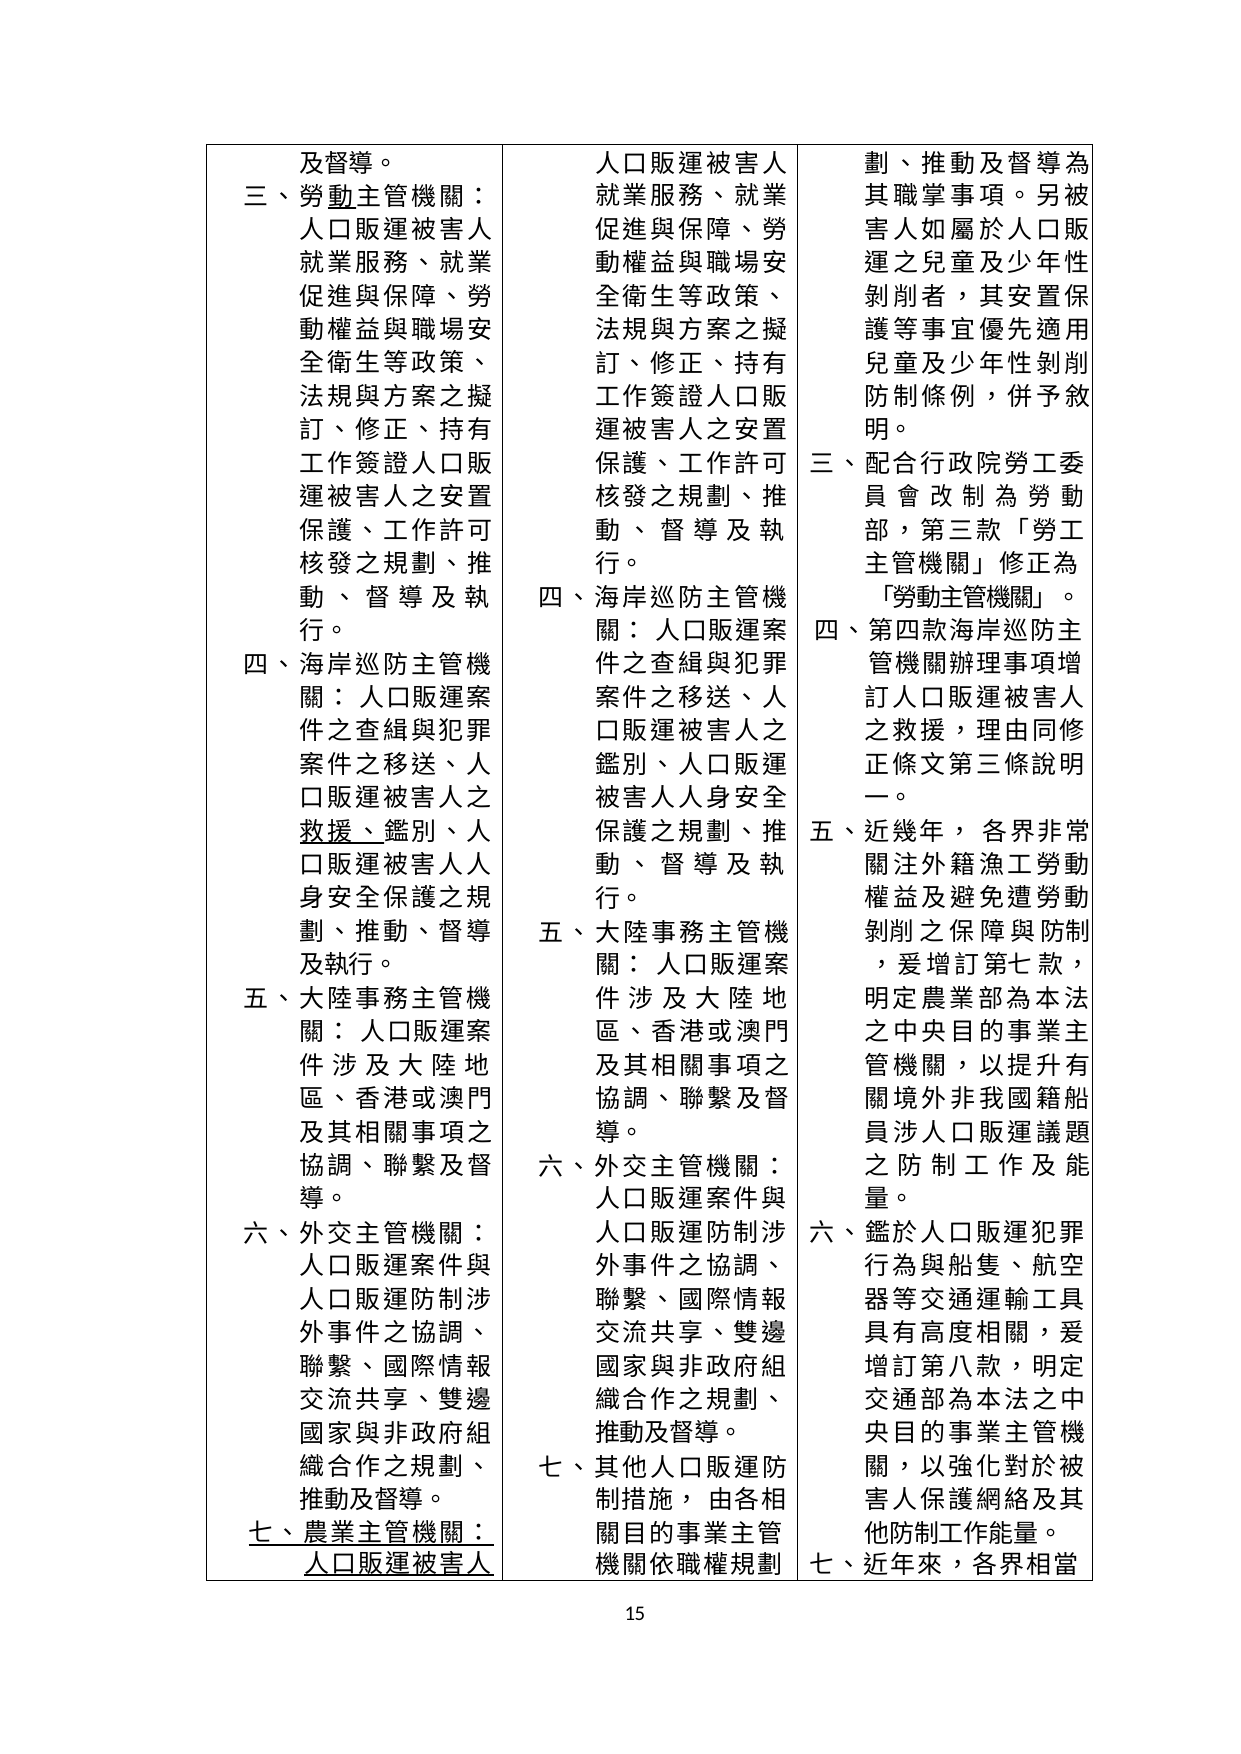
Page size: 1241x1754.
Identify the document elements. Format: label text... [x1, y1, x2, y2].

table_header 及督導。 三、勞動主管機關：人口販運被害人就業服務、就業促進與保障、勞動權益與職場安全衛生等政策、法規與方案之擬訂、修正、持有工作簽證人口販運被害人之安置保護、工作許可核發之規劃、推動 、 督 導 及 執行。 四、海岸巡防主管機關： 人口販運案件之查緝與犯罪案件之移送、人口販運被害人之救援、鑑別、人口販運被害人人身安全保護之規劃、推動、督導及執行。 五、大陸事務主管機關： 人口販運案件 涉 及 大 陸 地區、香港或澳門及其相關事項之協調、聯繫及督導。 六、外交主管機關：人口販運案件與人口販運防制涉外事件之協調、聯繫、國際情報交流共享、雙邊國家與非政府組織合作之規劃、推動及督導。 七、農業主管機關： 人口販運被害人 [207, 145, 502, 1579]
table_header 人口販運被害人就業服務、就業促進與保障、勞動權益與職場安全衛生等政策、法規與方案之擬訂、修正、持有工作簽證人口販運被害人之安置保護、工作許可核發之規劃、推動 、 督 導 及 執行。 四、海岸巡防主管機關： 人口販運案件之查緝與犯罪案件之移送、人口販運被害人之鑑別、人口販運被害人人身安全保護之規劃、推動 、 督 導 及 執行。 五、大陸事務主管機關： 人口販運案件 涉 及 大 陸 地區、香港或澳門及其相關事項之協調、聯繫及督導。 六、外交主管機關：人口販運案件與人口販運防制涉外事件之協調、聯繫、國際情報交流共享、雙邊國家與非政府組織合作之規劃、推動及督導。 七、其他人口販運防制措施， 由各相關目的事業主管 機關依職權規劃 [503, 145, 797, 1579]
table_header 劃、推動及督導為其職掌事項。另被害人如屬於人口販運之兒童及少年性剝削者，其安置保護等事宜優先適用兒童及少年性剝削防制條例，併予敘明。 三、配合行政院勞工委員 會 改 制 為 勞 動部，第三款「勞工主管機關」修正為 「勞動主管機關」。四、第四款海岸巡防主管機關辦理事項增 訂人口販運被害人之救援，理由同修正條文第三條說明一。 五、近幾年， 各界非常關注外籍漁工勞動權益及避免遭勞動剝削 之 保 障 與 防制 ， 爰 增 訂 第七 款， 明定農業部為本法之中央目的事業主管機關，以提升有關境外非我國籍船員涉人口販運議題之防制工作及能量。 六、鑑於人口販運犯罪行為與船隻、航空器等交通運輸工具具有高度相關，爰增訂第八款，明定交通部為本法之中央目的事業主管機關，以強化對於被害人保護網絡及其他防制工作能量。 七、近年來，各界相當 [798, 145, 1092, 1579]
